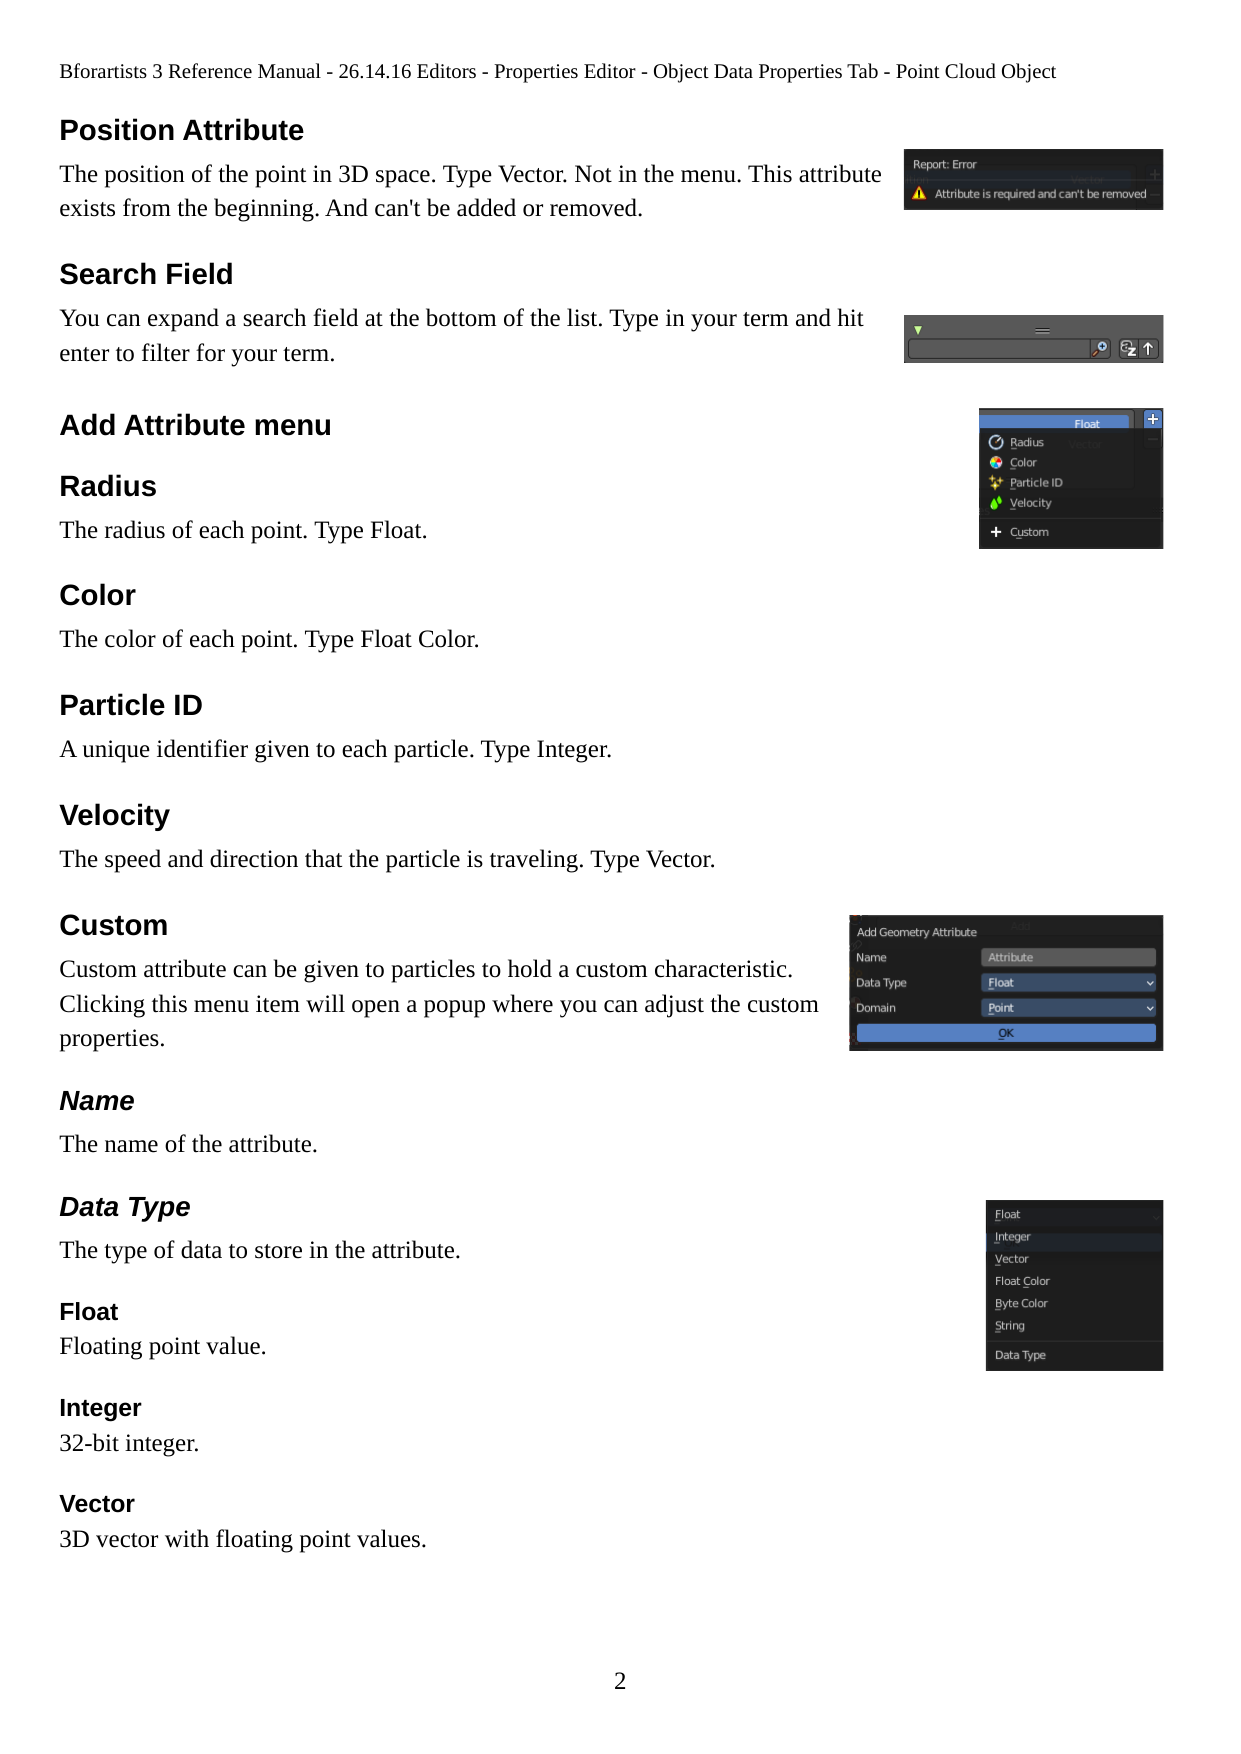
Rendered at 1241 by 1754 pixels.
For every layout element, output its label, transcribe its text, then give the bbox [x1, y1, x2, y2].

picture [979, 408, 1164, 549]
picture [903, 149, 1164, 210]
text The name of the attribute. [59, 1129, 1181, 1158]
subtitle Vector [59, 1489, 1181, 1518]
subtitle Color [59, 578, 1181, 612]
subtitle Custom [59, 908, 1181, 942]
subtitle Data Type [59, 1191, 1181, 1223]
text The position of the point in 3D space. Type Vector. Not in the menu. This attribute exists from the beginning. And can't be added or removed. [59, 159, 1181, 222]
text The speed and direction that the particle is traveling. Type Vector. [59, 844, 1181, 873]
subtitle Search Field [59, 257, 1181, 291]
subtitle [1164, 408, 1181, 441]
subtitle Integer [59, 1393, 1181, 1422]
subtitle Float [59, 1297, 985, 1325]
text Floating point value. [59, 1331, 985, 1360]
text The color of each point. Type Float Color. [59, 624, 1181, 653]
subtitle [1164, 468, 1181, 502]
picture [849, 915, 1164, 1051]
text 32-bit integer. [59, 1428, 1181, 1457]
subtitle Name [59, 1085, 1181, 1117]
picture [904, 315, 1164, 363]
subtitle [1164, 1297, 1181, 1325]
subtitle Velocity [59, 798, 1181, 832]
text Custom attribute can be given to particles to hold a custom characteristic. Clicking this menu item will open a popup where you can adjust the custom properties. [59, 954, 1181, 1052]
subtitle Particle ID [59, 688, 1181, 722]
text You can expand a search field at the bottom of the list. Type in your term and hit enter to filter for your term. [59, 303, 1181, 366]
text The type of data to store in the attribute. [59, 1235, 985, 1264]
text 3D vector with floating point values. [59, 1524, 1181, 1553]
text The radius of each point. Type Float. [59, 515, 979, 543]
subtitle Add Attribute menu [59, 408, 979, 441]
subtitle Position Attribute [59, 113, 1181, 146]
text A unique identifier given to each particle. Type Integer. [59, 734, 1181, 763]
subtitle Radius [59, 468, 979, 502]
picture [985, 1200, 1164, 1371]
text [1164, 1331, 1181, 1360]
